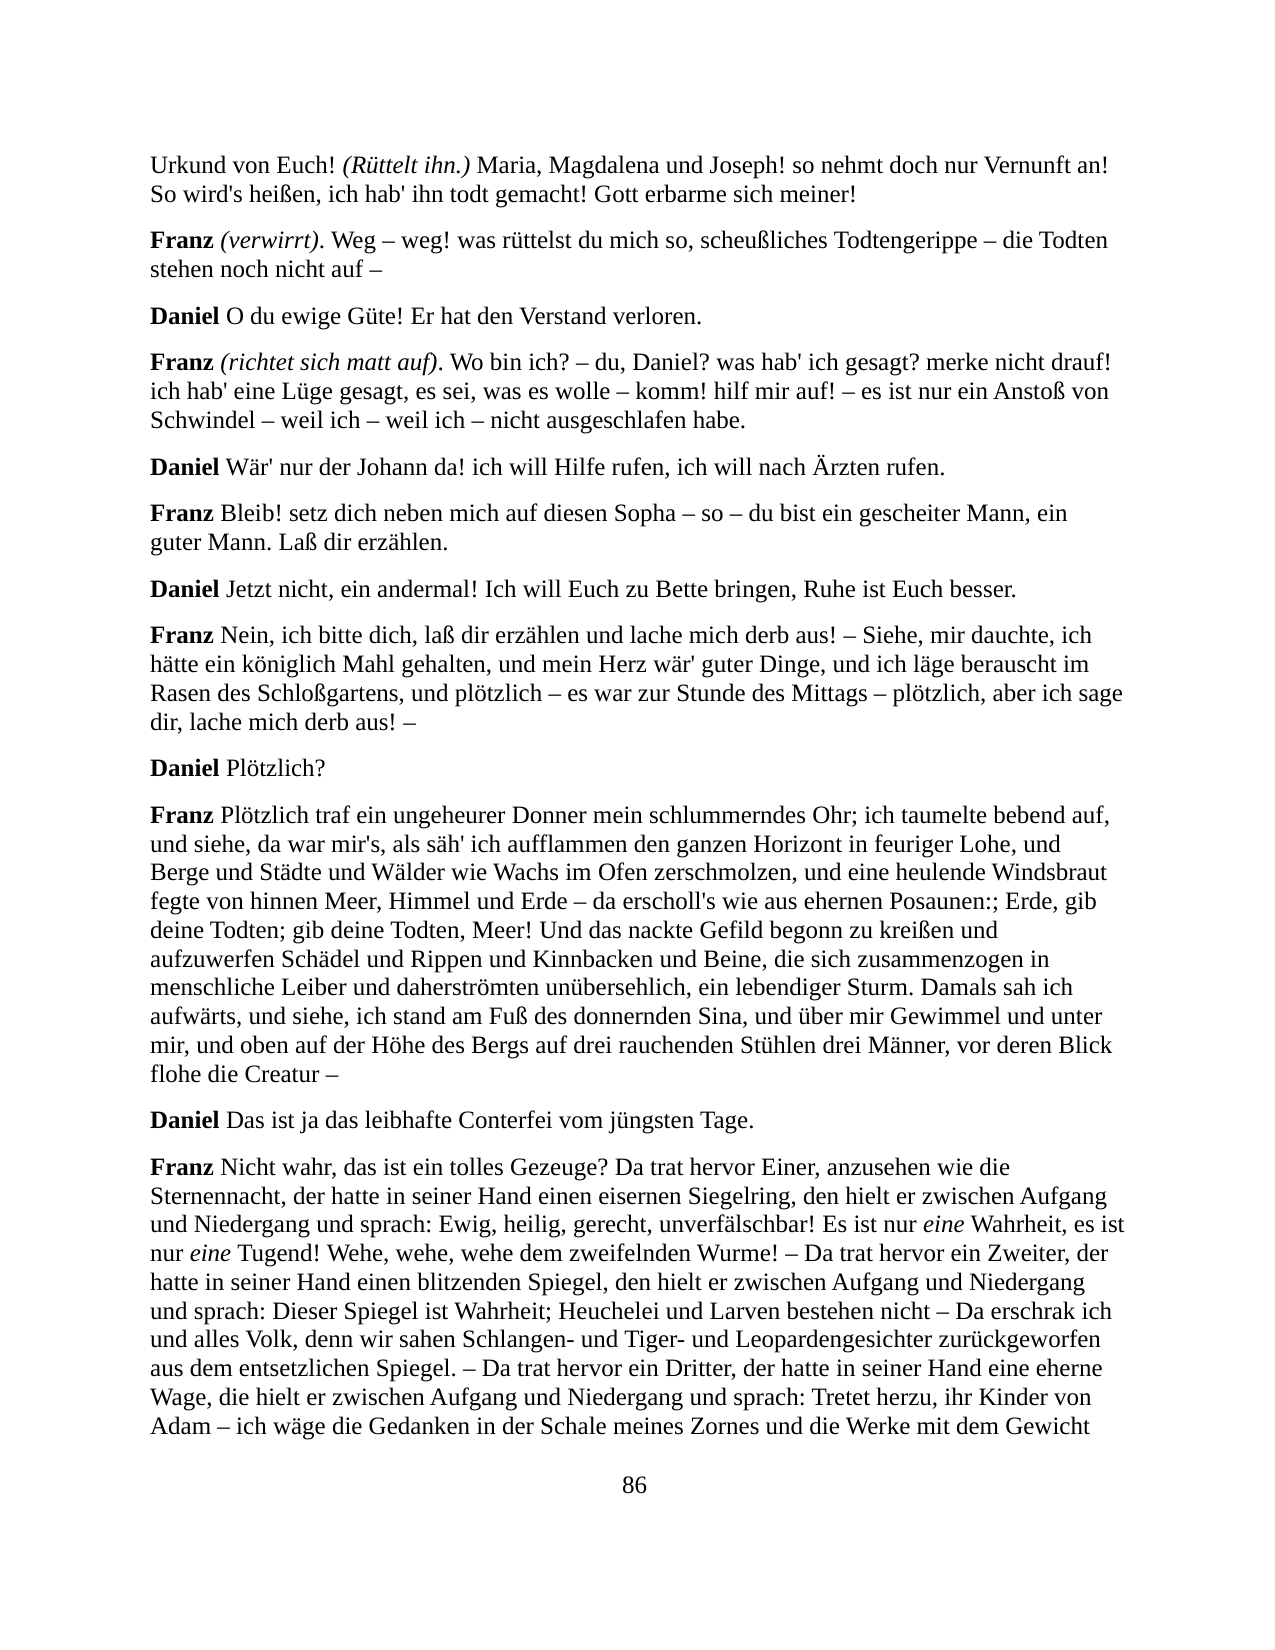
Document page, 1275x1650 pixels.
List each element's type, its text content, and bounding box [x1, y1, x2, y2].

text Franz Bleib! setz dich neben mich auf diesen Sopha – so – du bist ein gescheiter Mann, ein guter Mann. Laß dir erzählen. [150, 498, 1125, 556]
text Daniel Das ist ja das leibhafte Conterfei vom jüngsten Tage. [150, 1105, 1125, 1134]
text Urkund von Euch! (Rüttelt ihn.) Maria, Magdalena und Joseph! so nehmt doch nur Vernunft an! So wird's heißen, ich hab' ihn todt gemacht! Gott erbarme sich meiner! [150, 150, 1125, 207]
text Daniel Jetzt nicht, ein andermal! Ich will Euch zu Bette bringen, Ruhe ist Euch besser. [150, 574, 1125, 602]
text Franz (verwirrt). Weg – weg! was rüttelst du mich so, scheußliches Todtengerippe – die Todten stehen noch nicht auf – [150, 225, 1125, 283]
text Franz (richtet sich matt auf). Wo bin ich? – du, Daniel? was hab' ich gesagt? merke nicht drauf! ich hab' eine Lüge gesagt, es sei, was es wolle – komm! hilf mir auf! – es ist nur ein Anstoß von Schwindel – weil ich – weil ich – nicht ausgeschlafen habe. [150, 347, 1125, 434]
text Franz Plötzlich traf ein ungeheurer Donner mein schlummerndes Ohr; ich taumelte bebend auf, und siehe, da war mir's, als säh' ich aufflammen den ganzen Horizont in feuriger Lohe, und Berge und Städte und Wälder wie Wachs im Ofen zerschmolzen, und eine heulende Windsbraut fegte von hinnen Meer, Himmel und Erde – da erscholl's wie aus ehernen Posaunen:; Erde, gib deine Todten; gib deine Todten, Meer! Und das nackte Gefild begonn zu kreißen und aufzuwerfen Schädel und Rippen und Kinnbacken und Beine, die sich zusammenzogen in menschliche Leiber und daherströmten unübersehlich, ein lebendiger Sturm. Damals sah ich aufwärts, und siehe, ich stand am Fuß des donnernden Sina, und über mir Gewimmel und unter mir, und oben auf der Höhe des Bergs auf drei rauchenden Stühlen drei Männer, vor deren Blick flohe die Creatur – [150, 800, 1125, 1087]
text Daniel O du ewige Güte! Er hat den Verstand verloren. [150, 301, 1125, 329]
text Daniel Plötzlich? [150, 753, 1125, 782]
text Daniel Wär' nur der Johann da! ich will Hilfe rufen, ich will nach Ärzten rufen. [150, 452, 1125, 480]
text Franz Nicht wahr, das ist ein tolles Gezeuge? Da trat hervor Einer, anzusehen wie die Sternennacht, der hatte in seiner Hand einen eisernen Siegelring, den hielt er zwischen Aufgang und Niedergang und sprach: Ewig, heilig, gerecht, unverfälschbar! Es ist nur eine Wahrheit, es ist nur eine Tugend! Wehe, wehe, wehe dem zweifelnden Wurme! – Da trat hervor ein Zweiter, der hatte in seiner Hand einen blitzenden Spiegel, den hielt er zwischen Aufgang und Niedergang und sprach: Dieser Spiegel ist Wahrheit; Heuchelei und Larven bestehen nicht – Da erschrak ich und alles Volk, denn wir sahen Schlangen- und Tiger- und Leopardengesichter zurückgeworfen aus dem entsetzlichen Spiegel. – Da trat hervor ein Dritter, der hatte in seiner Hand eine eherne Wage, die hielt er zwischen Aufgang und Niedergang und sprach: Tretet herzu, ihr Kinder von Adam – ich wäge die Gedanken in der Schale meines Zornes und die Werke mit dem Gewicht [150, 1152, 1125, 1439]
text Franz Nein, ich bitte dich, laß dir erzählen und lache mich derb aus! – Siehe, mir dauchte, ich hätte ein königlich Mahl gehalten, und mein Herz wär' guter Dinge, und ich läge berauscht im Rasen des Schloßgartens, und plötzlich – es war zur Stunde des Mittags – plötzlich, aber ich sage dir, lache mich derb aus! – [150, 620, 1125, 735]
